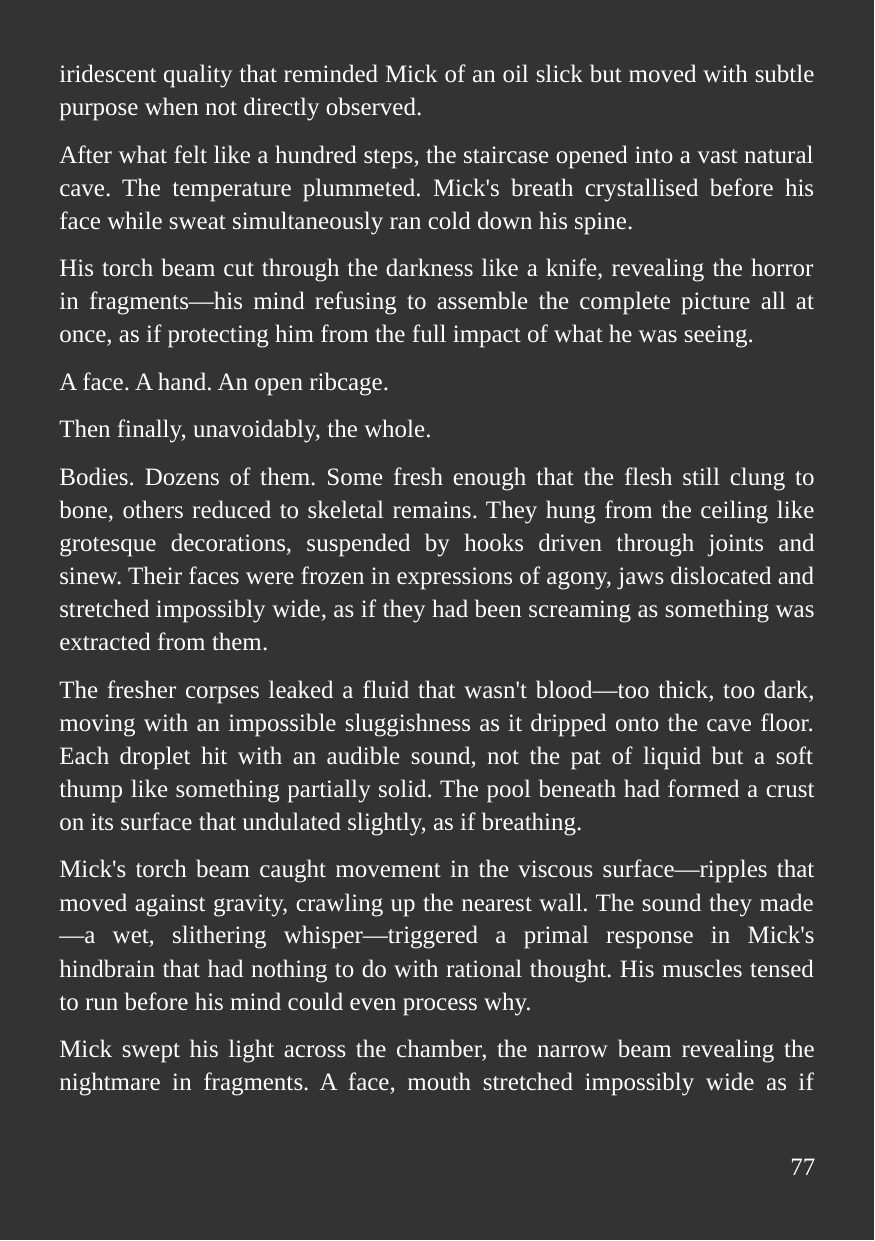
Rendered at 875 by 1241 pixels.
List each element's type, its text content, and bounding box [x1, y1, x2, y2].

text His torch beam cut through the darkness like a knife, revealing the horror in fragments—his mind refusing to assemble the complete picture all at once, as if protecting him from the full impact of what he was seeing. [59, 253, 815, 348]
text Bodies. Dozens of them. Some fresh enough that the flesh still clung to bone, others reduced to skeletal remains. They hung from the ceiling like grotesque decorations, suspended by hooks driven through joints and sinew. Their faces were frozen in expressions of agony, jaws dislocated and stretched impossibly wide, as if they had been screaming as something was extracted from them. [59, 462, 815, 656]
text After what felt like a hundred steps, the staircase opened into a vast natural cave. The temperature plummeted. Mick's breath crystallised before his face while sweat simultaneously ran cold down his spine. [59, 140, 815, 234]
text iridescent quality that reminded Mick of an oil slick but moved with subtle purpose when not directly observed. [59, 59, 815, 121]
text Mick's torch beam caught movement in the viscous surface—ripples that moved against gravity, crawling up the nearest wall. The sound they made—a wet, slithering whisper—triggered a primal response in Mick's hindbrain that had nothing to do with rational thought. His muscles tensed to run before his mind could even process why. [59, 854, 815, 1015]
text Then finally, unavoidably, the whole. [59, 414, 815, 443]
text A face. A hand. An open ribcage. [59, 367, 815, 396]
text Mick swept his light across the chamber, the narrow beam revealing the nightmare in fragments. A face, mouth stretched impossibly wide as if [59, 1034, 815, 1096]
text The fresher corpses leaked a fluid that wasn't blood—too thick, too dark, moving with an impossible sluggishness as it dripped onto the cave floor. Each droplet hit with an audible sound, not the pat of liquid but a soft thump like something partially solid. The pool beneath had formed a crust on its surface that undulated slightly, as if breathing. [59, 675, 815, 836]
